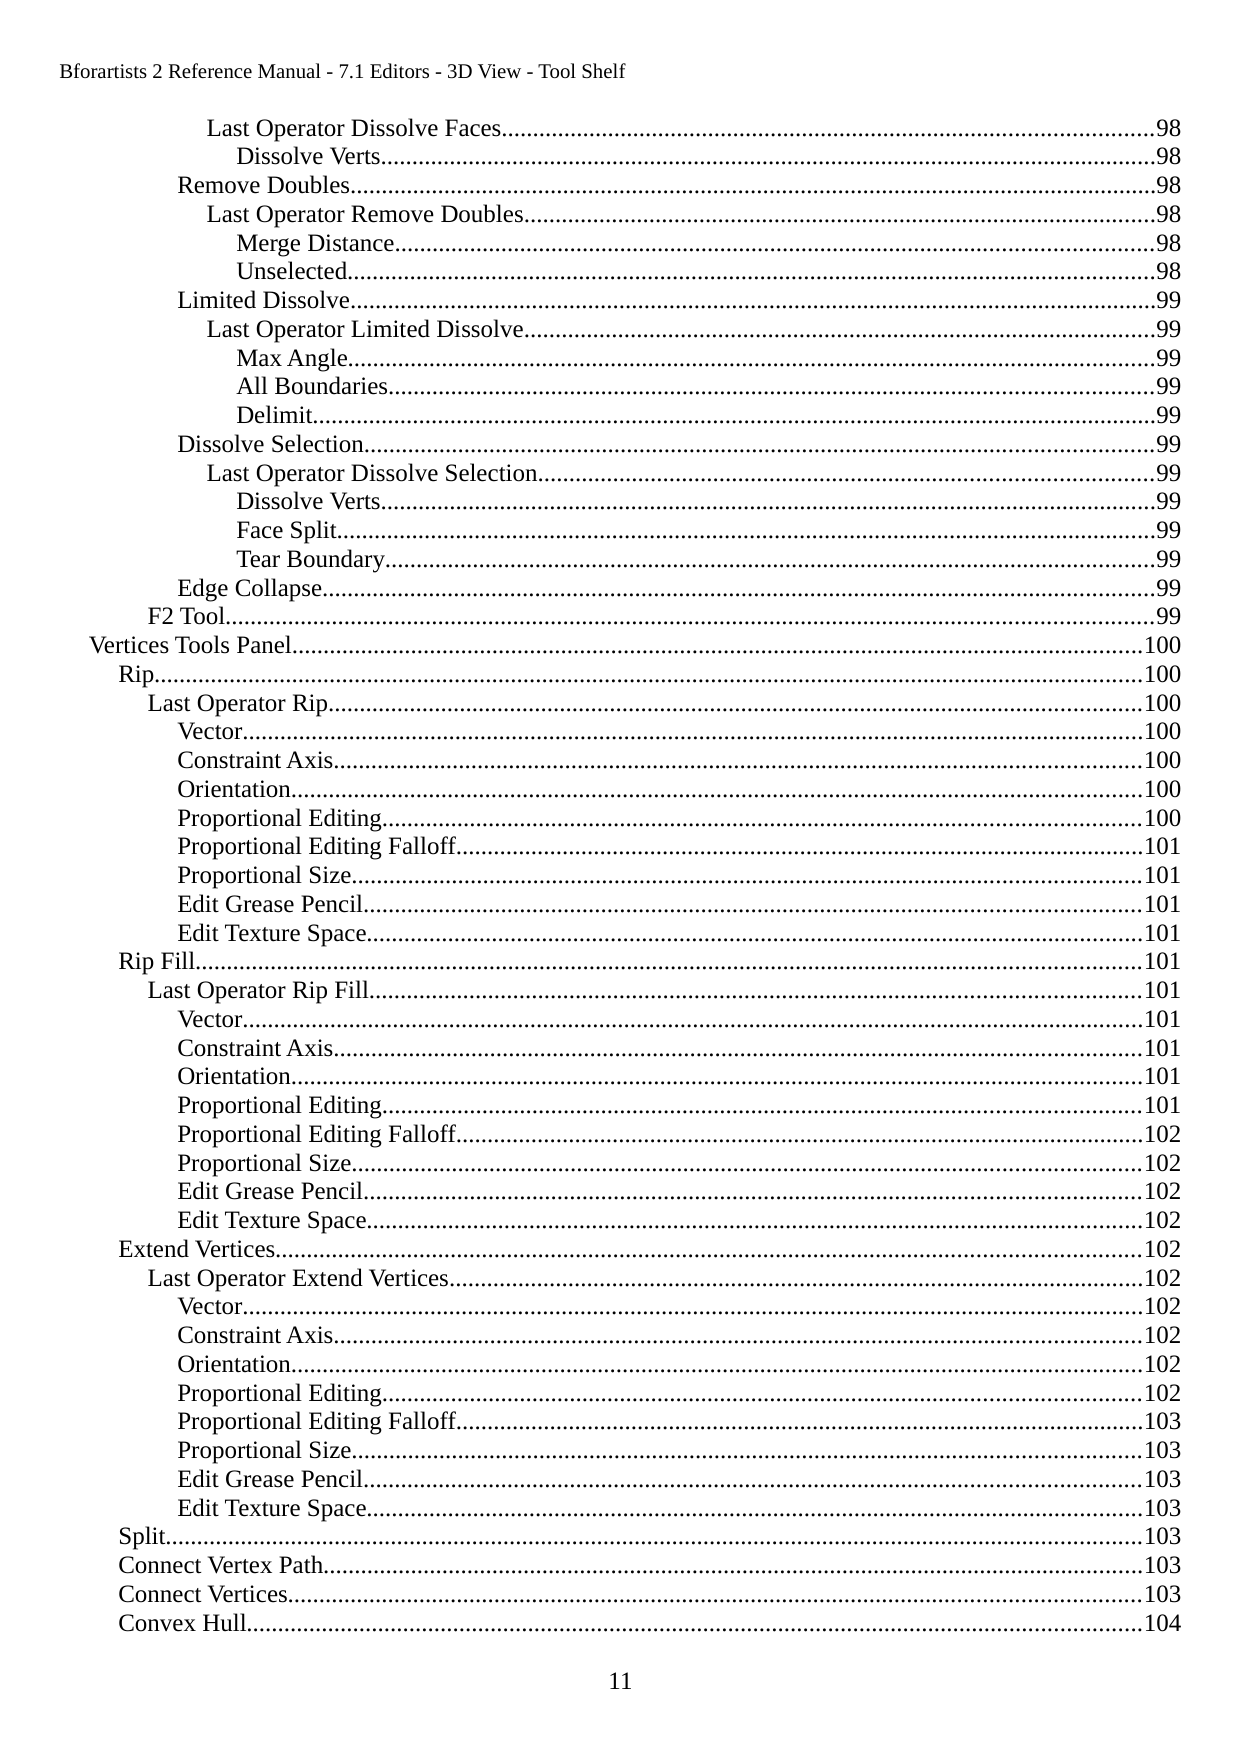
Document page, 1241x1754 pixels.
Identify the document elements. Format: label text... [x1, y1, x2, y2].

text Edit Texture Space 101 [177, 918, 1181, 946]
text Orientation 102 [177, 1349, 1181, 1378]
text Vector 101 [177, 1004, 1181, 1033]
text All Boundaries 99 [236, 371, 1181, 400]
text F2 Tool 99 [147, 601, 1181, 630]
text Proportional Size 102 [177, 1148, 1181, 1176]
text Dissolve Verts 99 [236, 486, 1181, 515]
text Merge Distance 98 [236, 228, 1181, 256]
text Proportional Editing Falloff 103 [177, 1406, 1181, 1435]
text Constraint Axis 100 [177, 745, 1181, 774]
text Tear Boundary 99 [236, 544, 1181, 573]
text Last Operator Remove Doubles 98 [206, 199, 1181, 228]
text Face Split 99 [236, 515, 1181, 544]
text Remove Doubles 98 [177, 170, 1181, 199]
text Constraint Axis 101 [177, 1033, 1181, 1061]
text Vector 102 [177, 1291, 1181, 1320]
text Proportional Editing Falloff 101 [177, 831, 1181, 860]
text Edge Collapse 99 [177, 573, 1181, 601]
text Edit Texture Space 102 [177, 1205, 1181, 1234]
text Edit Grease Pencil 102 [177, 1176, 1181, 1205]
text Proportional Editing Falloff 102 [177, 1119, 1181, 1148]
text Last Operator Rip 100 [147, 688, 1181, 716]
text Edit Grease Pencil 103 [177, 1464, 1181, 1493]
text Edit Grease Pencil 101 [177, 889, 1181, 918]
text Limited Dissolve 99 [177, 285, 1181, 314]
text Proportional Size 101 [177, 860, 1181, 889]
text Convex Hull 104 [118, 1608, 1181, 1636]
text Proportional Size 103 [177, 1435, 1181, 1464]
text Rip Fill 101 [118, 946, 1181, 975]
text Delimit 99 [236, 400, 1181, 429]
text Vertices Tools Panel 100 [88, 630, 1181, 659]
text Vector 100 [177, 716, 1181, 745]
text Connect Vertices 103 [118, 1579, 1181, 1608]
text Split 103 [118, 1521, 1181, 1550]
text Orientation 101 [177, 1061, 1181, 1090]
text Max Angle 99 [236, 343, 1181, 371]
text Rip 100 [118, 659, 1181, 688]
text Dissolve Verts 98 [236, 141, 1181, 170]
text Last Operator Rip Fill 101 [147, 975, 1181, 1004]
text Unselected 98 [236, 256, 1181, 285]
text Last Operator Dissolve Selection 99 [206, 458, 1181, 486]
text Edit Texture Space 103 [177, 1493, 1181, 1521]
text Last Operator Dissolve Faces 98 [206, 113, 1181, 141]
text Connect Vertex Path 103 [118, 1550, 1181, 1579]
text Proportional Editing 100 [177, 803, 1181, 831]
text Orientation 100 [177, 774, 1181, 803]
text Last Operator Extend Vertices 102 [147, 1263, 1181, 1291]
text Dissolve Selection 99 [177, 429, 1181, 458]
text Proportional Editing 102 [177, 1378, 1181, 1406]
text Extend Vertices 102 [118, 1234, 1181, 1263]
text Proportional Editing 101 [177, 1090, 1181, 1119]
text Last Operator Limited Dissolve 99 [206, 314, 1181, 343]
text Constraint Axis 102 [177, 1320, 1181, 1349]
